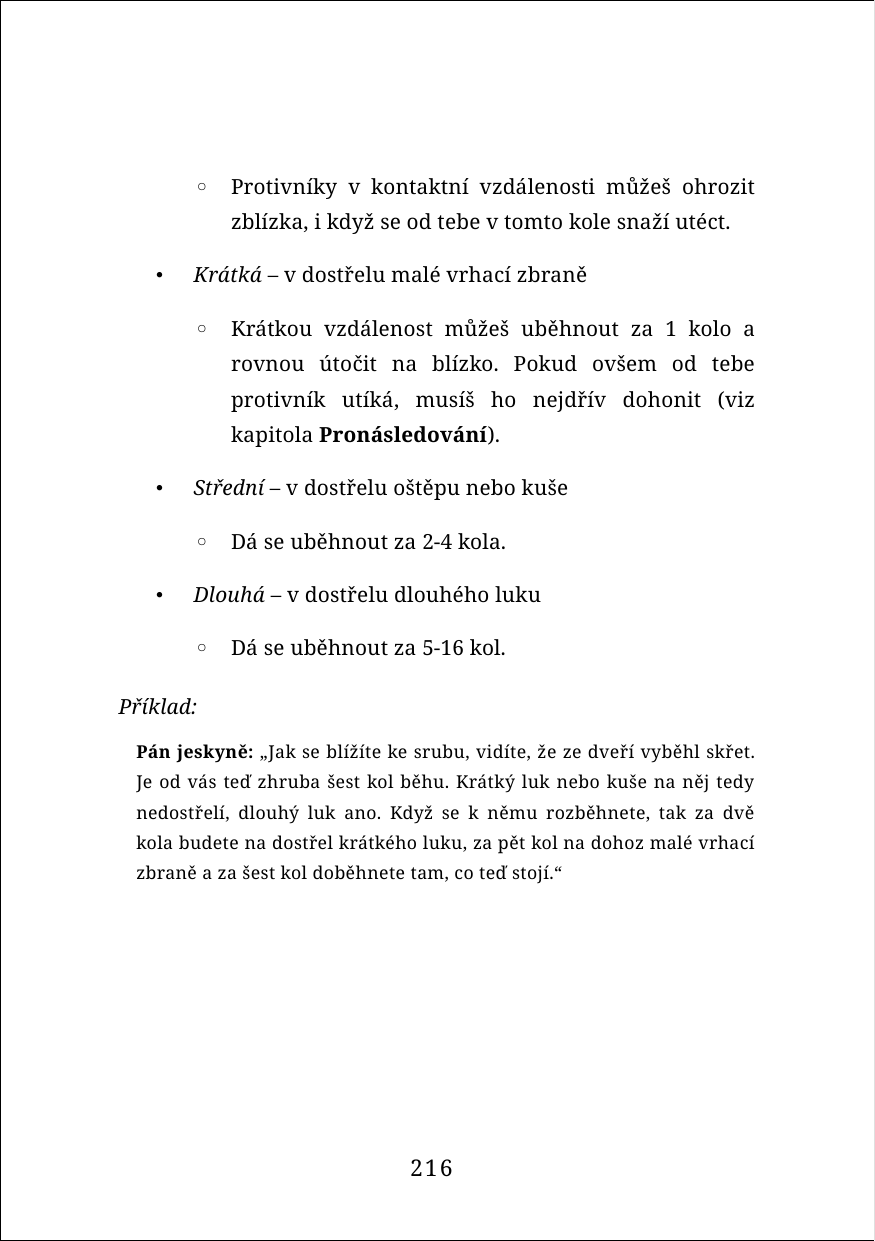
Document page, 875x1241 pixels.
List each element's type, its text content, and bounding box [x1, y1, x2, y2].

list Dlouhá – v dostřelu dlouhého luku [156, 580, 756, 608]
list Krátkou vzdálenost můžeš uběhnout za 1 kolo a rovnou útočit na blízko. Pokud ovšem od tebe protivník utíká, musíš ho nejdřív dohonit (viz kapitola Pronásledování). [193, 314, 756, 449]
list Dá se uběhnout za 2-4 kola. [193, 527, 756, 555]
text Pán jeskyně: „Jak se blížíte ke srubu, vidíte, že ze dveří vyběhl skřet. Je od vás teď zhruba šest kol běhu. Krátký luk nebo kuše na něj tedy nedostřelí, dlouhý luk ano. Když se k němu rozběhnete, tak za dvě kola budete na dostřel krátkého luku, za pět kol na dohoz malé vrhací zbraně a za šest kol doběhnete tam, co teď stojí.“ [136, 740, 756, 885]
list Střední – v dostřelu oštěpu nebo kuše [156, 473, 756, 502]
text Příklad: [118, 692, 756, 721]
list Dá se uběhnout za 5-16 kol. [193, 633, 756, 662]
list Protivníky v kontaktní vzdálenosti můžeš ohrozit zblízka, i když se od tebe v tomto kole snaží utéct. [193, 172, 756, 236]
list Krátká – v dostřelu malé vrhací zbraně [156, 261, 756, 289]
